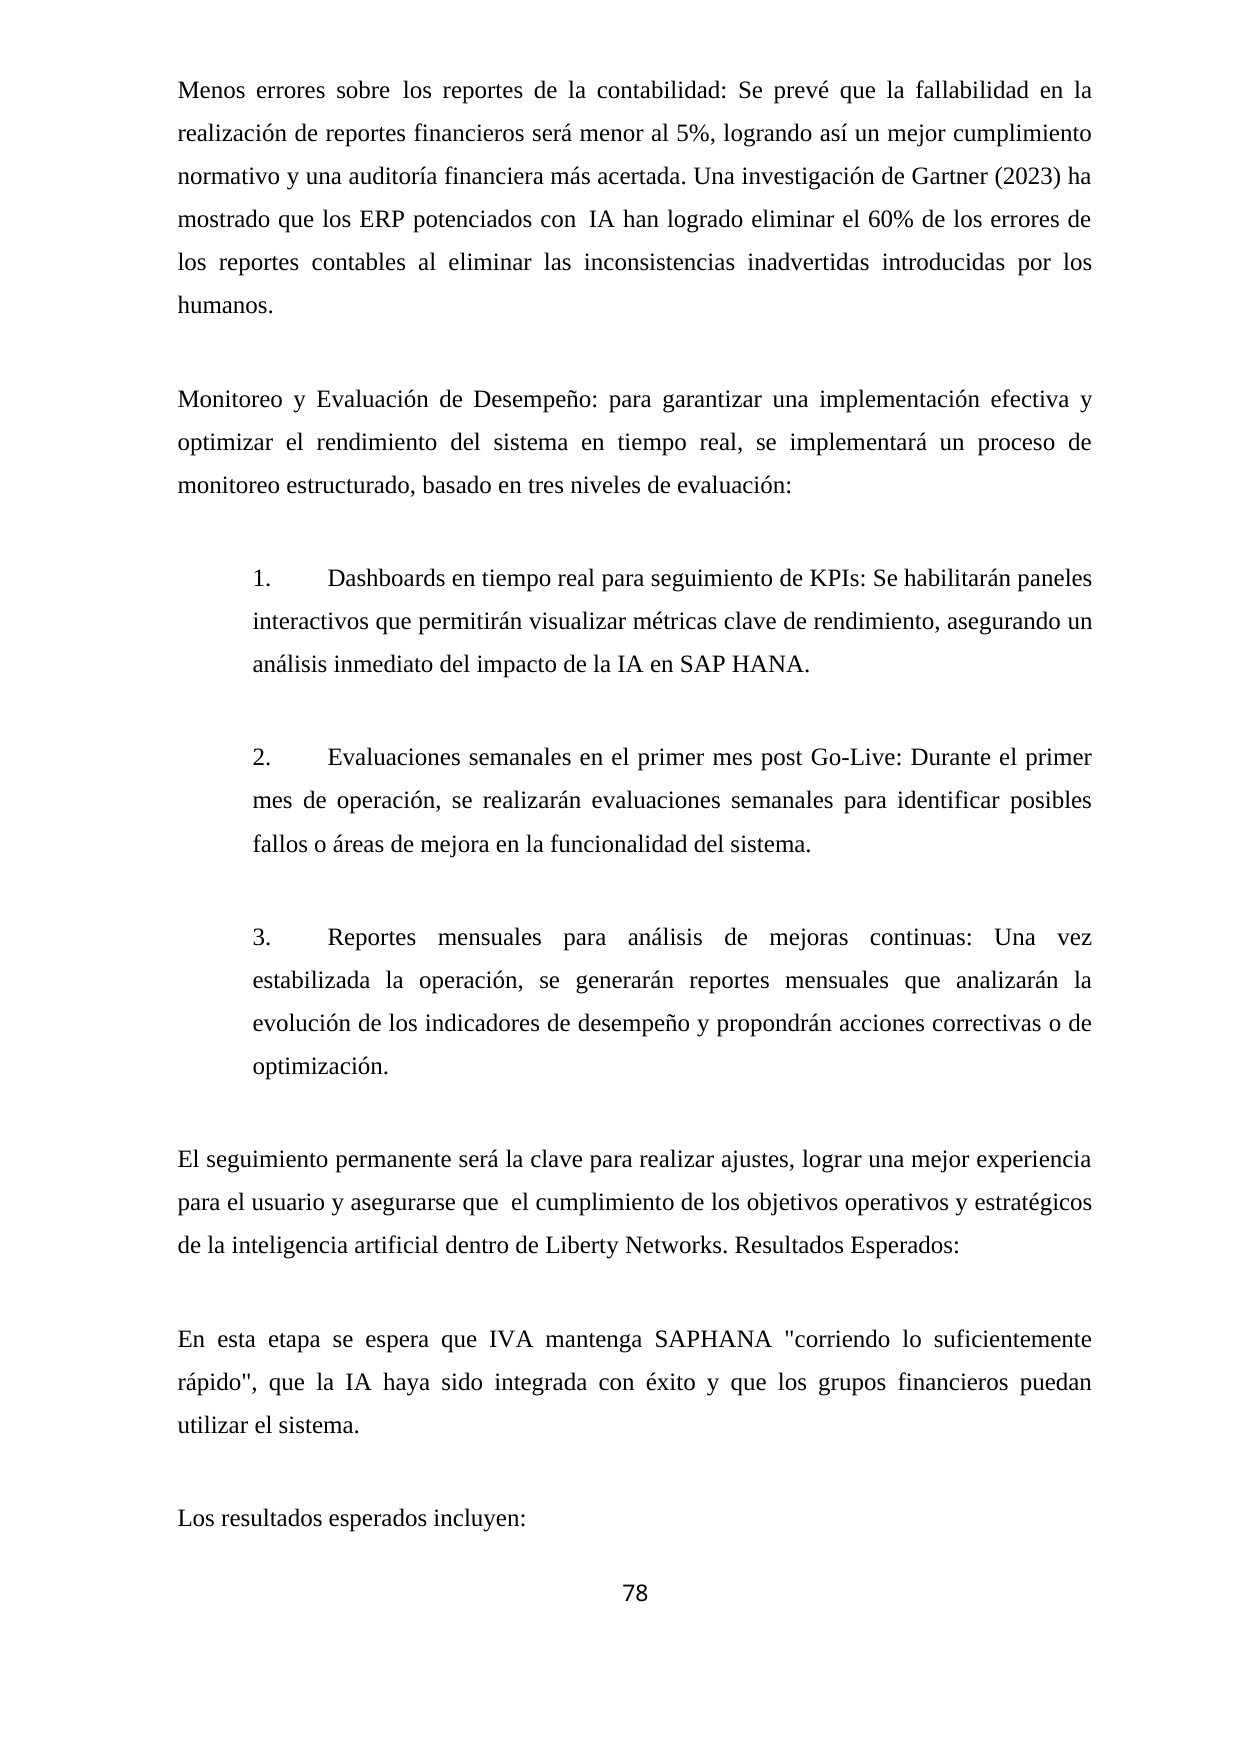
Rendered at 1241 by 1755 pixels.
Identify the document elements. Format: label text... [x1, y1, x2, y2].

text El seguimiento permanente será la clave para realizar ajustes, lograr una mejor experiencia para el usuario y asegurarse que el cumplimiento de los objetivos operativos y estratégicos de la inteligencia artificial dentro de Liberty Networks. Resultados Esperados: [177, 1144, 1093, 1259]
text Monitoreo y Evaluación de Desempeño: para garantizar una implementación efectiva y optimizar el rendimiento del sistema en tiempo real, se implementará un proceso de monitoreo estructurado, basado en tres niveles de evaluación: [177, 384, 1093, 499]
text Los resultados esperados incluyen: [177, 1503, 1093, 1532]
text 2. Evaluaciones semanales en el primer mes post Go-Live: Durante el primer mes de operación, se realizarán evaluaciones semanales para identificar posibles fallos o áreas de mejora en la funcionalidad del sistema. [252, 742, 1093, 857]
text Menos errores sobre los reportes de la contabilidad: Se prevé que la fallabilidad en la realización de reportes financieros será menor al 5%, logrando así un mejor cumplimiento normativo y una auditoría financiera más acertada. Una investigación de Gartner (2023) ha mostrado que los ERP potenciados con IA han logrado eliminar el 60% de los errores de los reportes contables al eliminar las inconsistencias inadvertidas introducidas por los humanos. [177, 75, 1093, 319]
text 1. Dashboards en tiempo real para seguimiento de KPIs: Se habilitarán paneles interactivos que permitirán visualizar métricas clave de rendimiento, asegurando un análisis inmediato del impacto de la IA en SAP HANA. [252, 563, 1093, 678]
text 3. Reportes mensuales para análisis de mejoras continuas: Una vez estabilizada la operación, se generarán reportes mensuales que analizarán la evolución de los indicadores de desempeño y propondrán acciones correctivas o de optimización. [252, 922, 1093, 1080]
text En esta etapa se espera que IVA mantenga SAPHANA "corriendo lo suficientemente rápido", que la IA haya sido integrada con éxito y que los grupos financieros puedan utilizar el sistema. [177, 1324, 1093, 1439]
